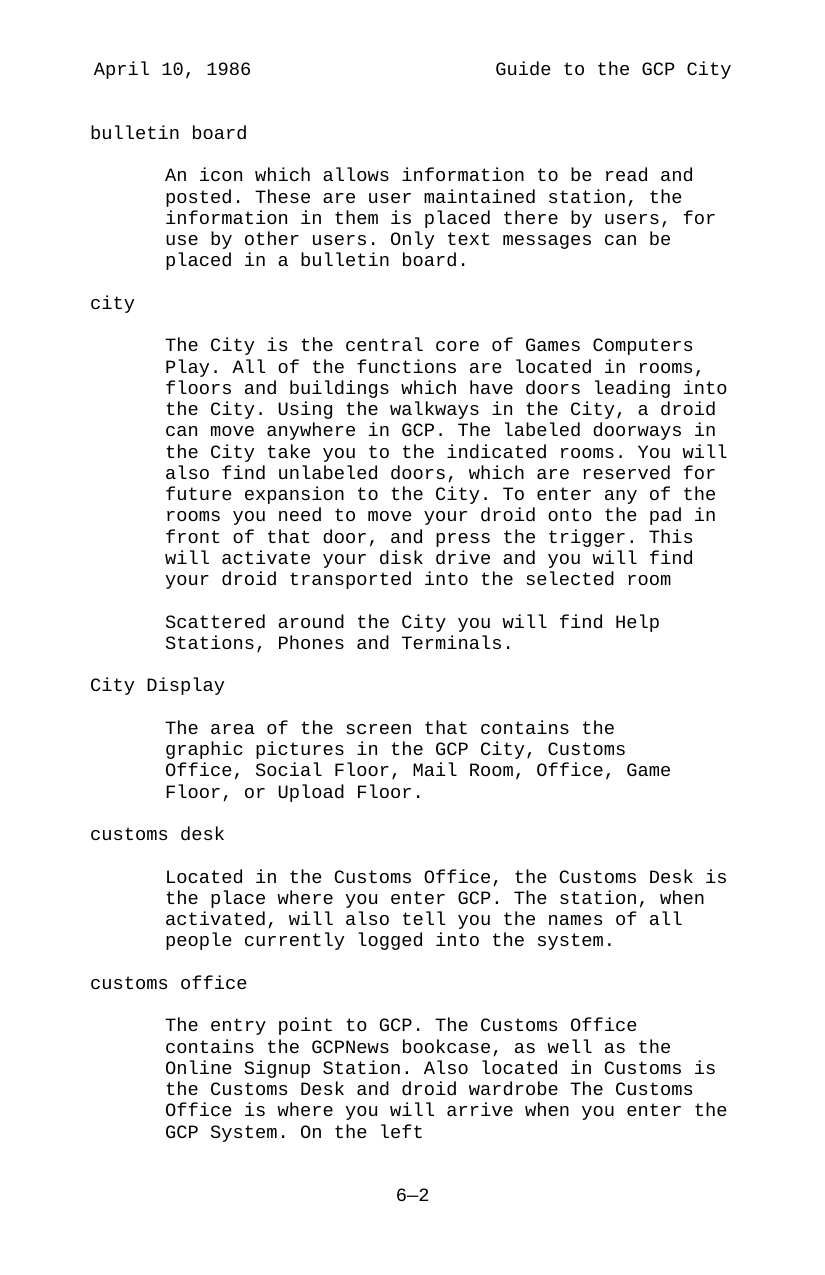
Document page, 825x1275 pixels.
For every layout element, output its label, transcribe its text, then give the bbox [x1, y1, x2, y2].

text April 10, 1986 Guide to the GCP City [90, 60, 735, 81]
text Floor, or Upload Floor. [165, 782, 735, 804]
text City Display [90, 676, 735, 697]
text customs desk [90, 825, 735, 846]
text The City is the central core of Games Comput­ers Play. All of the functions are located in rooms, floors and buildings which have doors leading into the City. Using the walk­ways in the City, a droid can move anywhere in GCP. The labeled doorways in the City take you to the indicated rooms. You will also find unlabeled doors, which are reserved for future expansion to the City. To enter any of the rooms you need to move your droid onto the pad in front of that door, and press the trigger. This will activate your disk drive and you will find your droid tran­sported into the selected room [165, 336, 735, 591]
text bulletin board [90, 124, 735, 145]
text graphic pictures in the GCP City, Customs [165, 740, 735, 761]
text customs office [90, 974, 735, 995]
text An icon which allows information to be read and posted. These are user maintained sta­tion, the information in them is placed there by users, for use by other users. Only text messages can be placed in a bulletin board. [165, 166, 735, 272]
text Scattered around the City you will find Help Stations, Phones and Terminals. [165, 612, 735, 655]
text Office, Social Floor, Mail Room, Office, Game [165, 761, 735, 782]
text The entry point to GCP. The Customs Office contains the GCPNews bookcase, as well as the Online Signup Station. Also located in Cus­toms is the Customs Desk and droid wardrobe The Customs Office is where you will arrive when you enter the GCP System. On the left [165, 1016, 735, 1144]
text Located in the Customs Office, the Customs Desk is the place where you enter GCP. The station, when activated, will also tell you the names of all people currently logged into the system. [165, 867, 735, 952]
text The area of the screen that contains the [165, 719, 735, 740]
text city [90, 294, 735, 315]
text 6—2 [90, 1186, 735, 1207]
